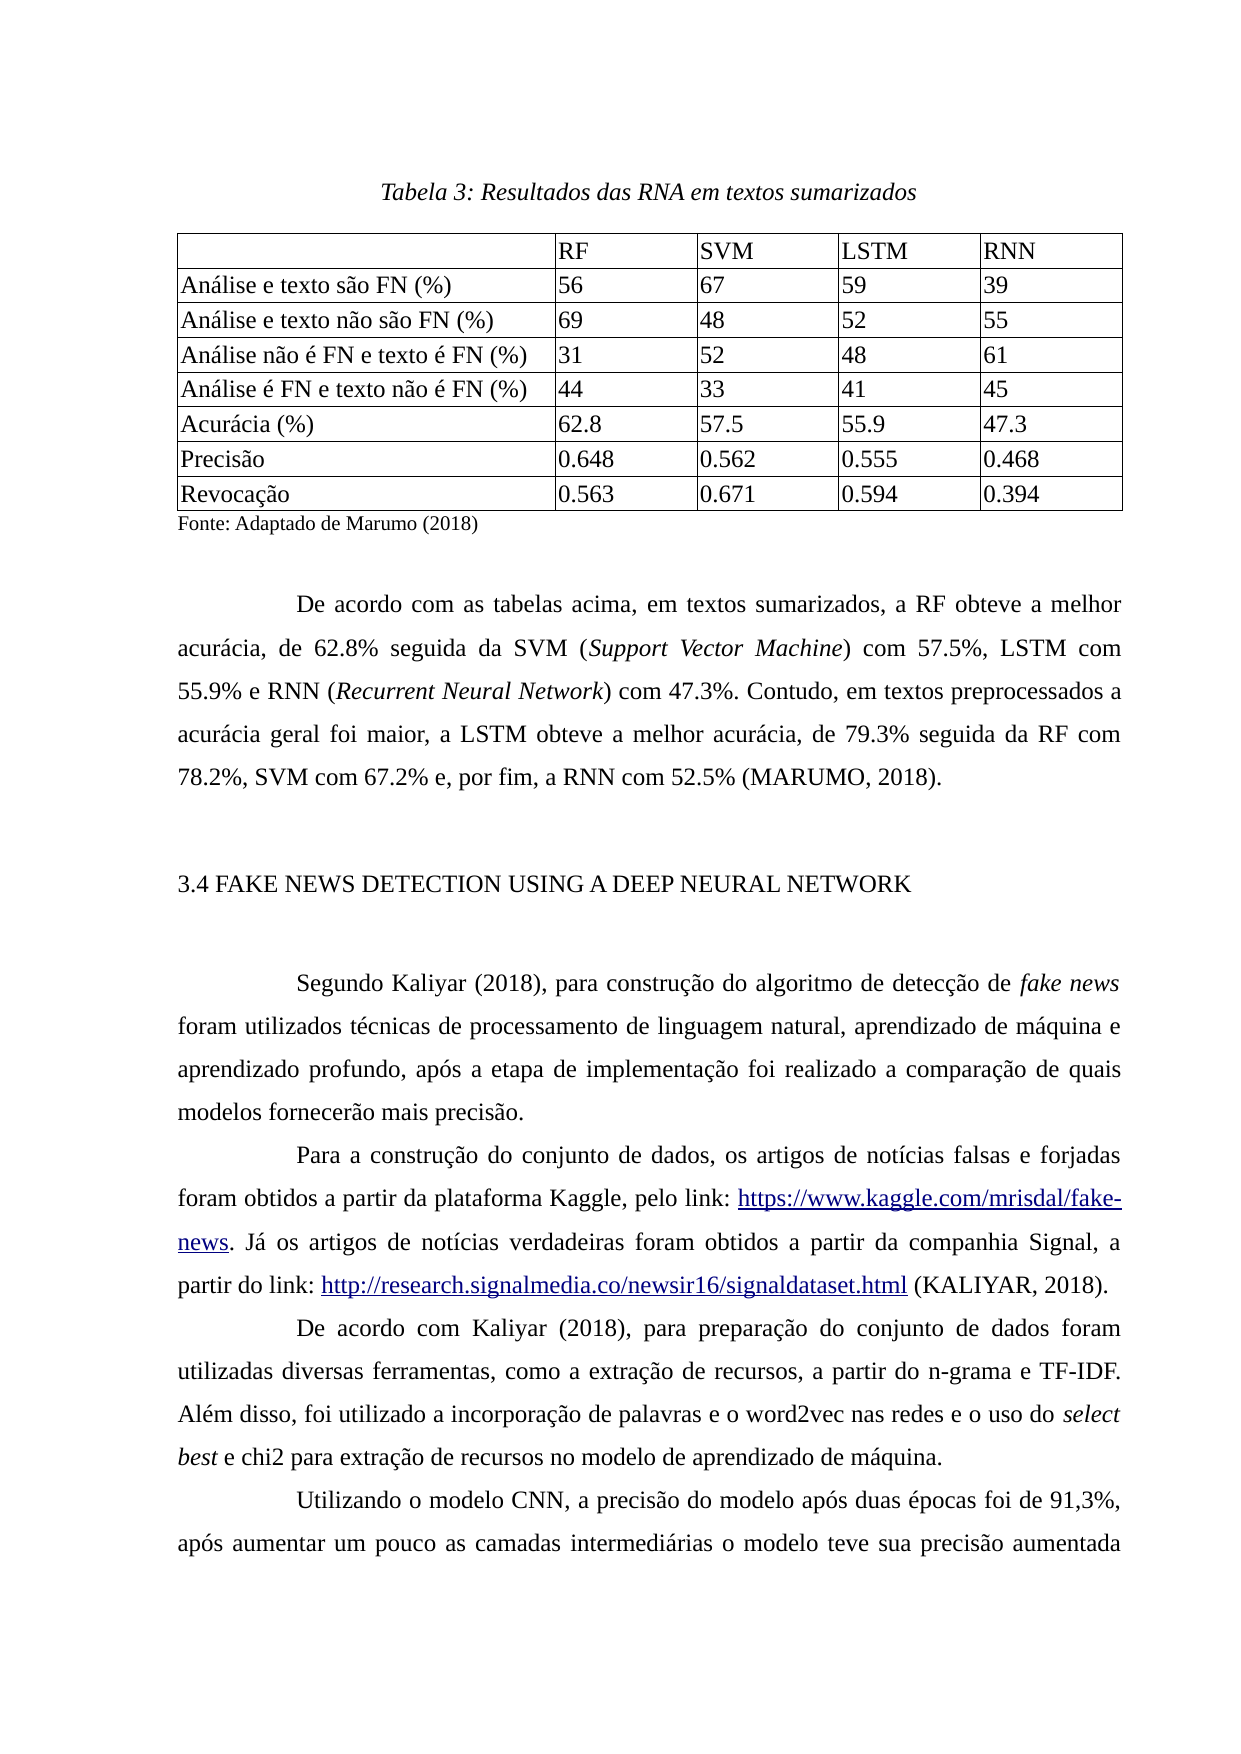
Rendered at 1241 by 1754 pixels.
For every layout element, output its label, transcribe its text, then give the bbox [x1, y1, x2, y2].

table_cell 67 [698, 269, 838, 302]
text De acordo com as tabelas acima, em textos sumarizados, a RF obteve a melhor acurácia, de 62.8% seguida da SVM (Support Vector Machine) com 57.5%, LSTM com 55.9% e RNN (Recurrent Neural Network) com 47.3%. Contudo, em textos preprocessados a acurácia geral foi maior, a LSTM obteve a melhor acurácia, de 79.3% seguida da RF com 78.2%, SVM com 67.2% e, por fim, a RNN com 52.5% (MARUMO, 2018). [177, 589, 1122, 791]
table_cell Análise e texto não são FN (%) [178, 303, 555, 337]
table_cell Análise e texto são FN (%) [178, 269, 555, 302]
table_cell Precisão [178, 442, 555, 476]
table_cell 56 [556, 269, 697, 302]
table_cell 44 [556, 373, 697, 406]
table_cell 0.394 [981, 477, 1122, 510]
table_cell 41 [839, 373, 980, 406]
table_cell 0.562 [698, 442, 838, 476]
table_cell 62.8 [556, 407, 697, 441]
table_cell 55 [981, 303, 1122, 337]
subtitle 3.4 FAKE NEWS DETECTION USING A DEEP NEURAL NETWORK [177, 869, 1122, 898]
text Tabela 3: Resultados das RNA em textos sumarizados [177, 177, 1122, 206]
table_cell Acurácia (%) [178, 407, 555, 441]
text Para a construção do conjunto de dados, os artigos de notícias falsas e forjadas foram obtidos a partir da plataforma Kaggle, pelo link: https://www.kaggle.com/mrisdal/fake-news. Já os artigos de notícias verdadeiras foram obtidos a partir da companhia Signal, a partir do link: http://research.signalmedia.co/newsir16/signaldataset.html (KALIYAR, 2018). [177, 1140, 1122, 1298]
table_cell 0.594 [839, 477, 980, 510]
table_cell Análise é FN e texto não é FN (%) [178, 373, 555, 406]
table_header [178, 234, 555, 267]
table_cell 61 [981, 338, 1122, 372]
text Segundo Kaliyar (2018), para construção do algoritmo de detecção de fake news foram utilizados técnicas de processamento de linguagem natural, aprendizado de máquina e aprendizado profundo, após a etapa de implementação foi realizado a comparação de quais modelos fornecerão mais precisão. [177, 968, 1122, 1126]
table_cell 33 [698, 373, 838, 406]
table_cell 39 [981, 269, 1122, 302]
table_cell 45 [981, 373, 1122, 406]
table_cell 55.9 [839, 407, 980, 441]
text Utilizando o modelo CNN, a precisão do modelo após duas épocas foi de 91,3%, após aumentar um pouco as camadas intermediárias o modelo teve sua precisão aumentada [177, 1485, 1122, 1557]
table_cell Revocação [178, 477, 555, 510]
table_header LSTM [839, 234, 980, 267]
table_cell 0.648 [556, 442, 697, 476]
table_header RNN [981, 234, 1122, 267]
table_cell 0.468 [981, 442, 1122, 476]
table_cell 57.5 [698, 407, 838, 441]
table_cell 48 [839, 338, 980, 372]
table_cell Análise não é FN e texto é FN (%) [178, 338, 555, 372]
table_cell 69 [556, 303, 697, 337]
table_cell 59 [839, 269, 980, 302]
table_header SVM [698, 234, 838, 267]
text Fonte: Adaptado de Marumo (2018) [177, 511, 1122, 534]
table_cell 52 [698, 338, 838, 372]
table_header RF [556, 234, 697, 267]
table_cell 52 [839, 303, 980, 337]
table_cell 47.3 [981, 407, 1122, 441]
table_cell 0.671 [698, 477, 838, 510]
table_cell 31 [556, 338, 697, 372]
table_cell 48 [698, 303, 838, 337]
text De acordo com Kaliyar (2018), para preparação do conjunto de dados foram utilizadas diversas ferramentas, como a extração de recursos, a partir do n-grama e TF-IDF. Além disso, foi utilizado a incorporação de palavras e o word2vec nas redes e o uso do select best e chi2 para extração de recursos no modelo de aprendizado de máquina. [177, 1313, 1122, 1471]
table_cell 0.555 [839, 442, 980, 476]
table_cell 0.563 [556, 477, 697, 510]
